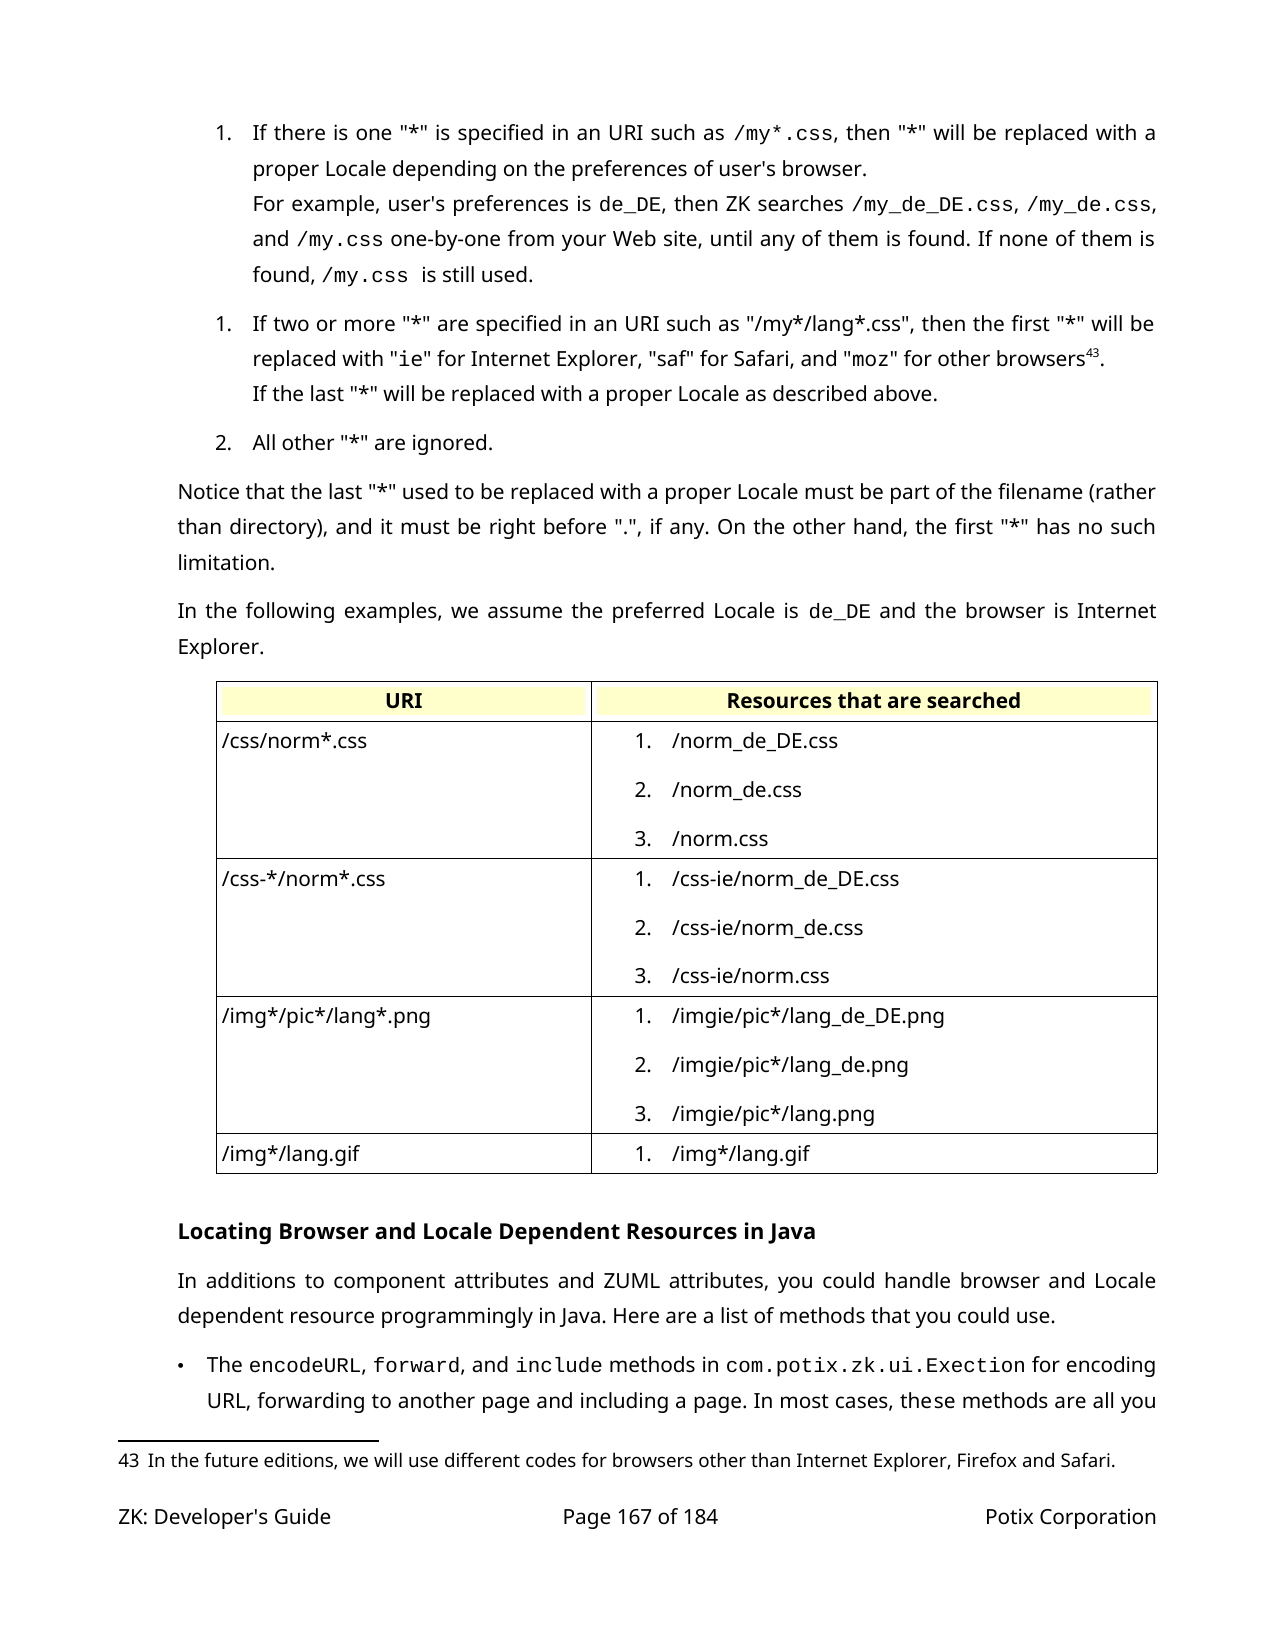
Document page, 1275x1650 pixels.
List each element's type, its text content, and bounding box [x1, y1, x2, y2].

list If two or more "*" are specified in an URI such as "/my*/lang*.css", then the first "*" will be replaced with "ie" for Internet Explorer, "saf" for Safari, and "moz" for other browsers. If the last "*" will be replaced with a proper Locale as described above. [215, 309, 1157, 408]
list If there is one "*" is specified in an URI such as /my*.css, then "*" will be replaced with a proper Locale depending on the preferences of user's browser. For example, user's preferences is de_DE, then ZK searches /my_de_DE.css, /my_de.css, and /my.css one-by-one from your Web site, until any of them is found. If none of them is found, /my.css is still used. [215, 118, 1157, 288]
table_header URI [217, 682, 591, 721]
list In the future editions, we will use different codes for browsers other than Internet Explorer, Firefox and Safari. [118, 1447, 1157, 1473]
table_cell /css-ie/norm_de_DE.css /css-ie/norm_de.css /css-ie/norm.css [592, 859, 1157, 996]
table_cell /imgie/pic*/lang_de_DE.png /imgie/pic*/lang_de.png /imgie/pic*/lang.png [592, 997, 1157, 1133]
text Notice that the last "*" used to be replaced with a proper Locale must be part of the filename (rather than directory), and it must be right before ".", if any. On the other hand, the first "*" has no such limitation. [177, 477, 1157, 576]
table_cell /img*/lang.gif [217, 1134, 591, 1173]
table_cell /css-*/norm*.css [217, 859, 591, 996]
table_cell /img*/lang.gif [592, 1134, 1157, 1173]
text In additions to component attributes and ZUML attributes, you could handle browser and Locale dependent resource programmingly in Java. Here are a list of methods that you could use. [177, 1266, 1157, 1329]
table_cell /img*/pic*/lang*.png [217, 997, 591, 1133]
list All other "*" are ignored. [215, 428, 1157, 457]
text In the following examples, we assume the preferred Locale is de_DE and the browser is Internet Explorer. [177, 596, 1157, 660]
table_cell /css/norm*.css [217, 722, 591, 858]
subtitle Locating Browser and Locale Dependent Resources in Java [177, 1216, 1157, 1246]
table_header Resources that are searched [592, 682, 1157, 721]
list The encodeURL, forward, and include methods in com.potix.zk.ui.Exection for encoding URL, forwarding to another page and including a page. In most cases, these methods are all you [177, 1350, 1157, 1414]
table_cell /norm_de_DE.css /norm_de.css /norm.css [592, 722, 1157, 858]
